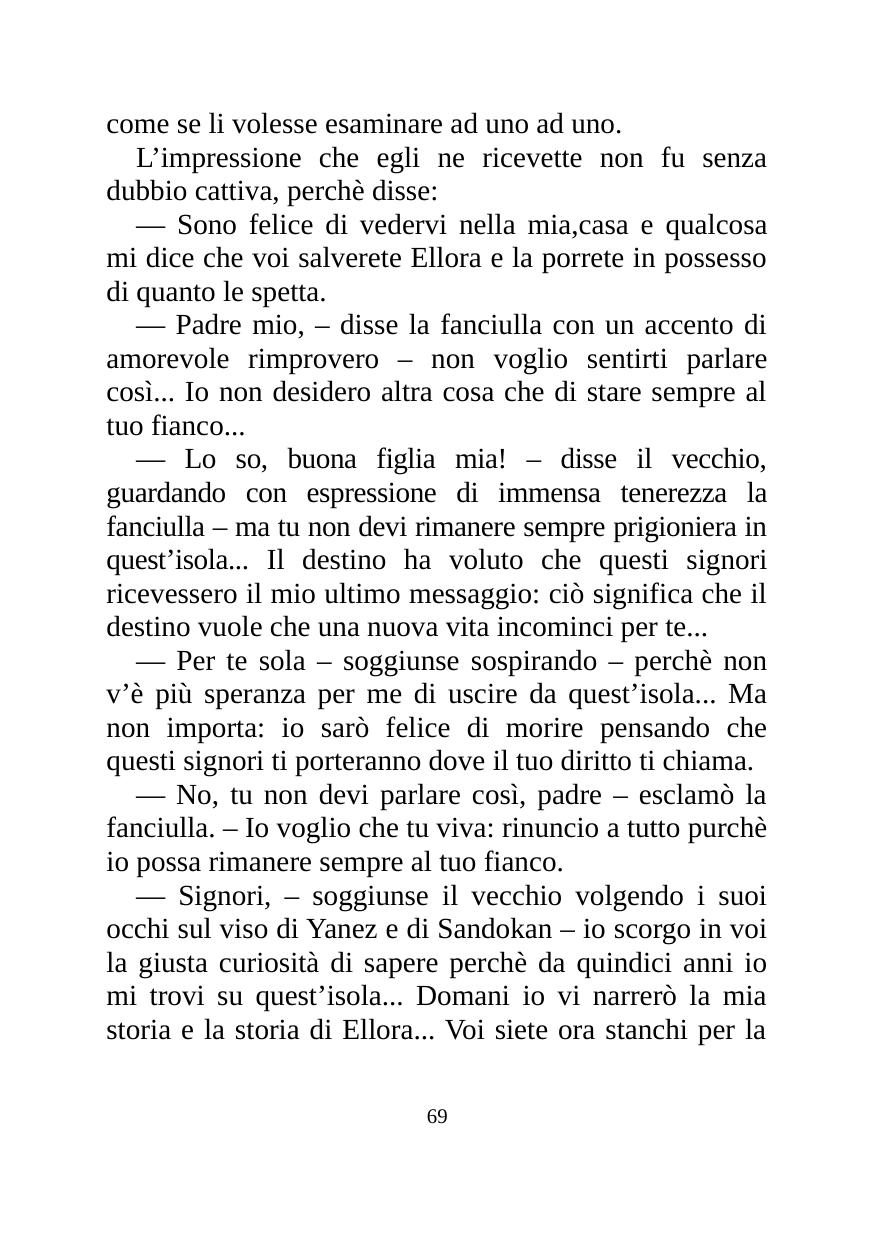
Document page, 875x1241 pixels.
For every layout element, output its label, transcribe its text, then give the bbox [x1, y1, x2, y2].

text — Lo so, buona figlia mia! – disse il vecchio, guardando con espressione di immensa tenerezza la fanciulla – ma tu non devi rimanere sempre prigioniera in quest’isola... Il destino ha voluto che questi signori ricevessero il mio ultimo messaggio: ciò significa che il destino vuole che una nuova vita incominci per te... [106, 442, 768, 643]
text L’impressione che egli ne ricevette non fu senza dubbio cattiva, perchè disse: [106, 140, 768, 207]
text — Sono felice di vedervi nella mia,casa e qualcosa mi dice che voi salverete Ellora e la porrete in possesso di quanto le spetta. [106, 207, 768, 307]
text — Per te sola – soggiunse sospirando – perchè non v’è più speranza per me di uscire da quest’isola... Ma non importa: io sarò felice di morire pensando che questi signori ti porteranno dove il tuo diritto ti chiama. [106, 643, 768, 777]
text — No, tu non devi parlare così, padre – esclamò la fanciulla. – Io voglio che tu viva: rinuncio a tutto purchè io possa rimanere sempre al tuo fianco. [106, 777, 768, 878]
text come se li volesse esaminare ad uno ad uno. [106, 106, 768, 140]
text — Signori, – soggiunse il vecchio volgendo i suoi occhi sul viso di Yanez e di Sandokan – io scorgo in voi la giusta curiosità di sapere perchè da quindici anni io mi trovi su quest’isola... Domani io vi narrerò la mia storia e la storia di Ellora... Voi siete ora stanchi per la [106, 878, 768, 1045]
text — Padre mio, – disse la fanciulla con un accento di amorevole rimprovero – non voglio sentirti parlare così... Io non desidero altra cosa che di stare sempre al tuo fianco... [106, 307, 768, 442]
